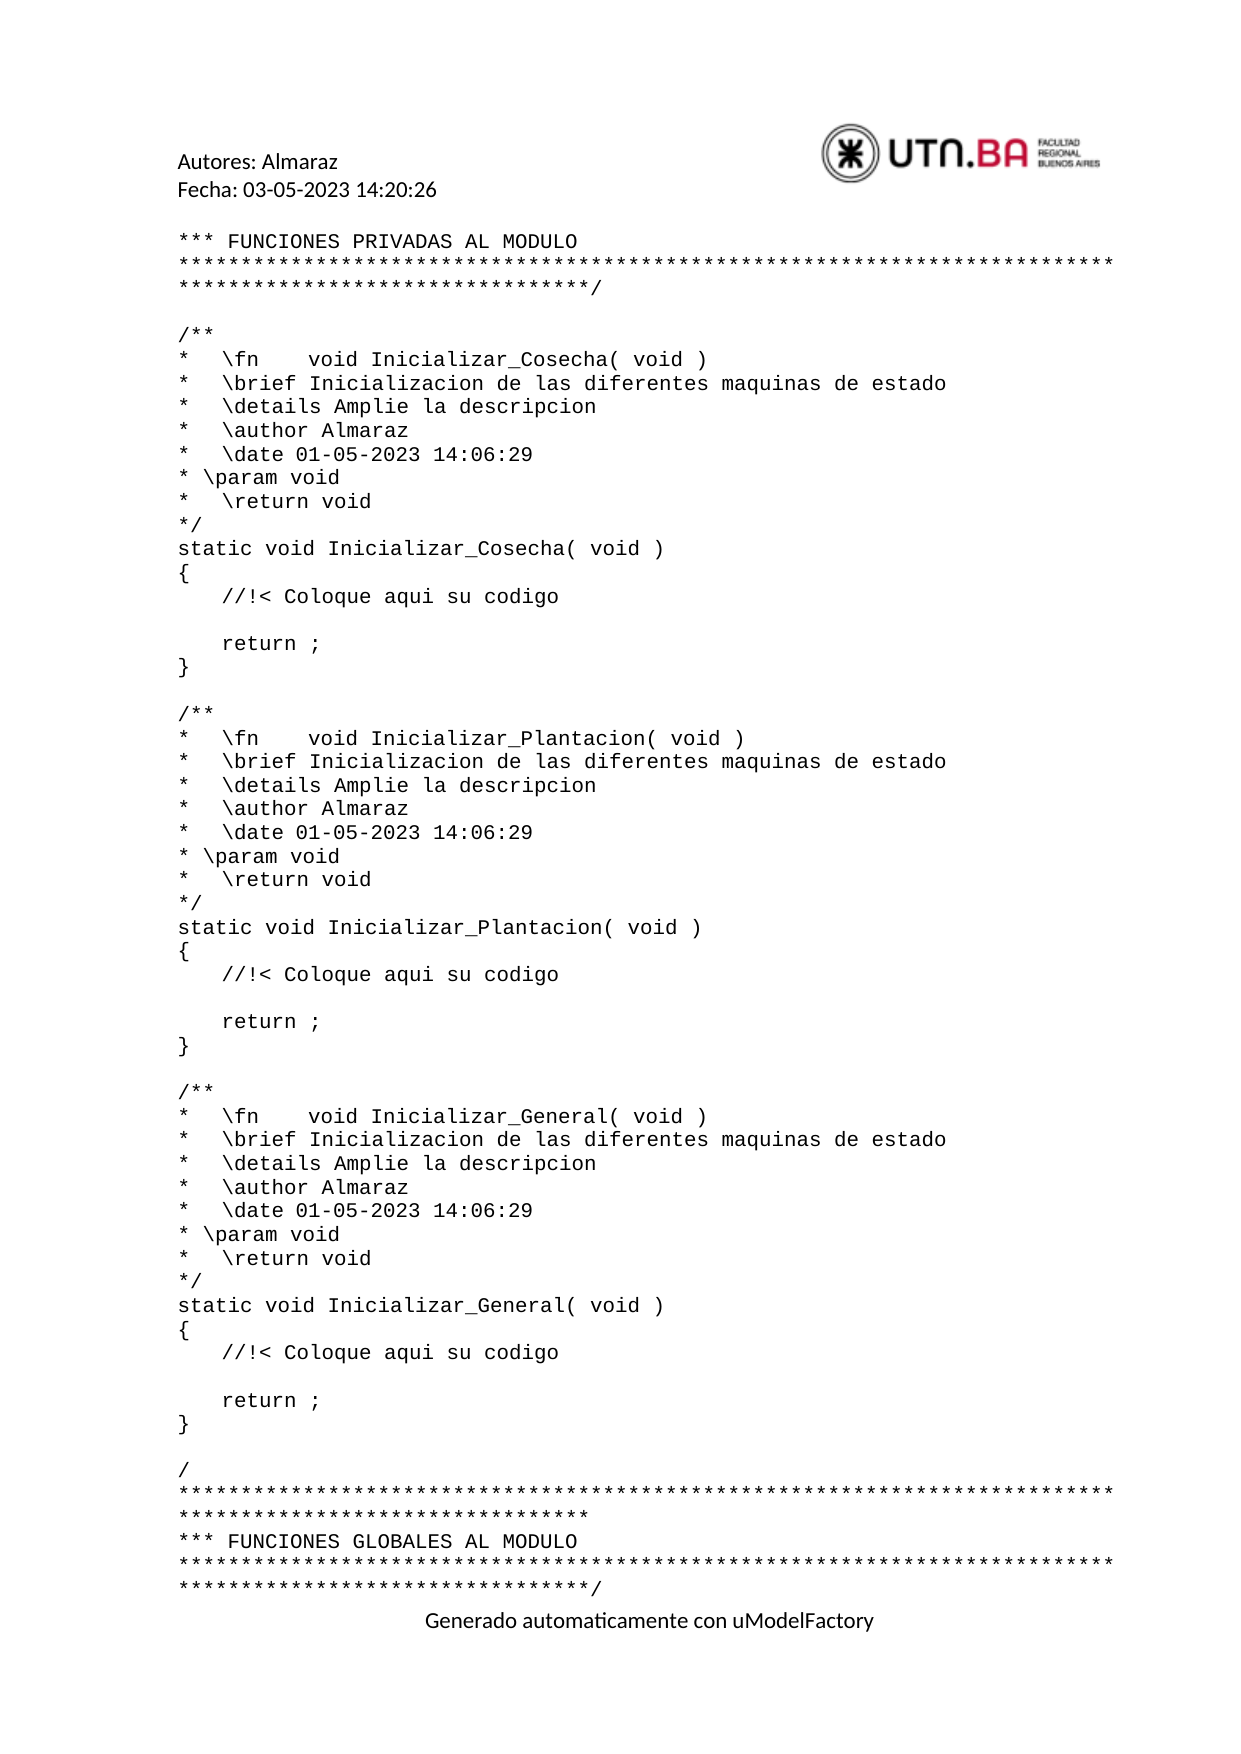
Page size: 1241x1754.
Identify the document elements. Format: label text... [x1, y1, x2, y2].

text { [177, 562, 1122, 586]
text */ [177, 1271, 1122, 1295]
text return ; [177, 1011, 1122, 1035]
text * \param void [177, 846, 1122, 869]
text * \details Amplie la descripcion [177, 396, 1122, 420]
text * \date 01-05-2023 14:06:29 [177, 444, 1122, 467]
text { [177, 1319, 1122, 1342]
text * \fn void Inicializar_General( void ) [177, 1106, 1122, 1129]
text * \author Almaraz [177, 798, 1122, 822]
text ************************************************************************************************************/ [177, 254, 1122, 302]
text } [177, 1413, 1122, 1437]
picture [809, 118, 1122, 189]
text * \return void [177, 491, 1122, 515]
text * \author Almaraz [177, 420, 1122, 444]
text * \date 01-05-2023 14:06:29 [177, 1200, 1122, 1224]
text //!< Coloque aqui su codigo [177, 964, 1122, 988]
text * \brief Inicializacion de las diferentes maquinas de estado [177, 1129, 1122, 1153]
text /** [177, 1082, 1122, 1106]
text *** FUNCIONES PRIVADAS AL MODULO [177, 231, 1122, 254]
text //!< Coloque aqui su codigo [177, 586, 1122, 609]
text * \fn void Inicializar_Cosecha( void ) [177, 349, 1122, 373]
text * \details Amplie la descripcion [177, 775, 1122, 798]
text * \details Amplie la descripcion [177, 1153, 1122, 1177]
text * \author Almaraz [177, 1177, 1122, 1200]
text *** FUNCIONES GLOBALES AL MODULO [177, 1531, 1122, 1555]
text * \date 01-05-2023 14:06:29 [177, 822, 1122, 846]
text } [177, 657, 1122, 680]
text * \brief Inicializacion de las diferentes maquinas de estado [177, 751, 1122, 775]
text static void Inicializar_General( void ) [177, 1295, 1122, 1319]
text * \fn void Inicializar_Plantacion( void ) [177, 727, 1122, 751]
text * \param void [177, 1224, 1122, 1248]
text */ [177, 515, 1122, 538]
text } [177, 1035, 1122, 1058]
text /** [177, 326, 1122, 349]
text */ [177, 893, 1122, 917]
text * \param void [177, 467, 1122, 491]
text static void Inicializar_Plantacion( void ) [177, 917, 1122, 940]
text /************************************************************************************************************ [177, 1461, 1122, 1531]
text return ; [177, 633, 1122, 657]
text //!< Coloque aqui su codigo [177, 1342, 1122, 1366]
text ************************************************************************************************************/ [177, 1555, 1122, 1602]
text * \return void [177, 1248, 1122, 1271]
text * \return void [177, 869, 1122, 893]
text * \brief Inicializacion de las diferentes maquinas de estado [177, 373, 1122, 396]
text static void Inicializar_Cosecha( void ) [177, 538, 1122, 562]
text /** [177, 704, 1122, 727]
text { [177, 940, 1122, 964]
text return ; [177, 1389, 1122, 1413]
